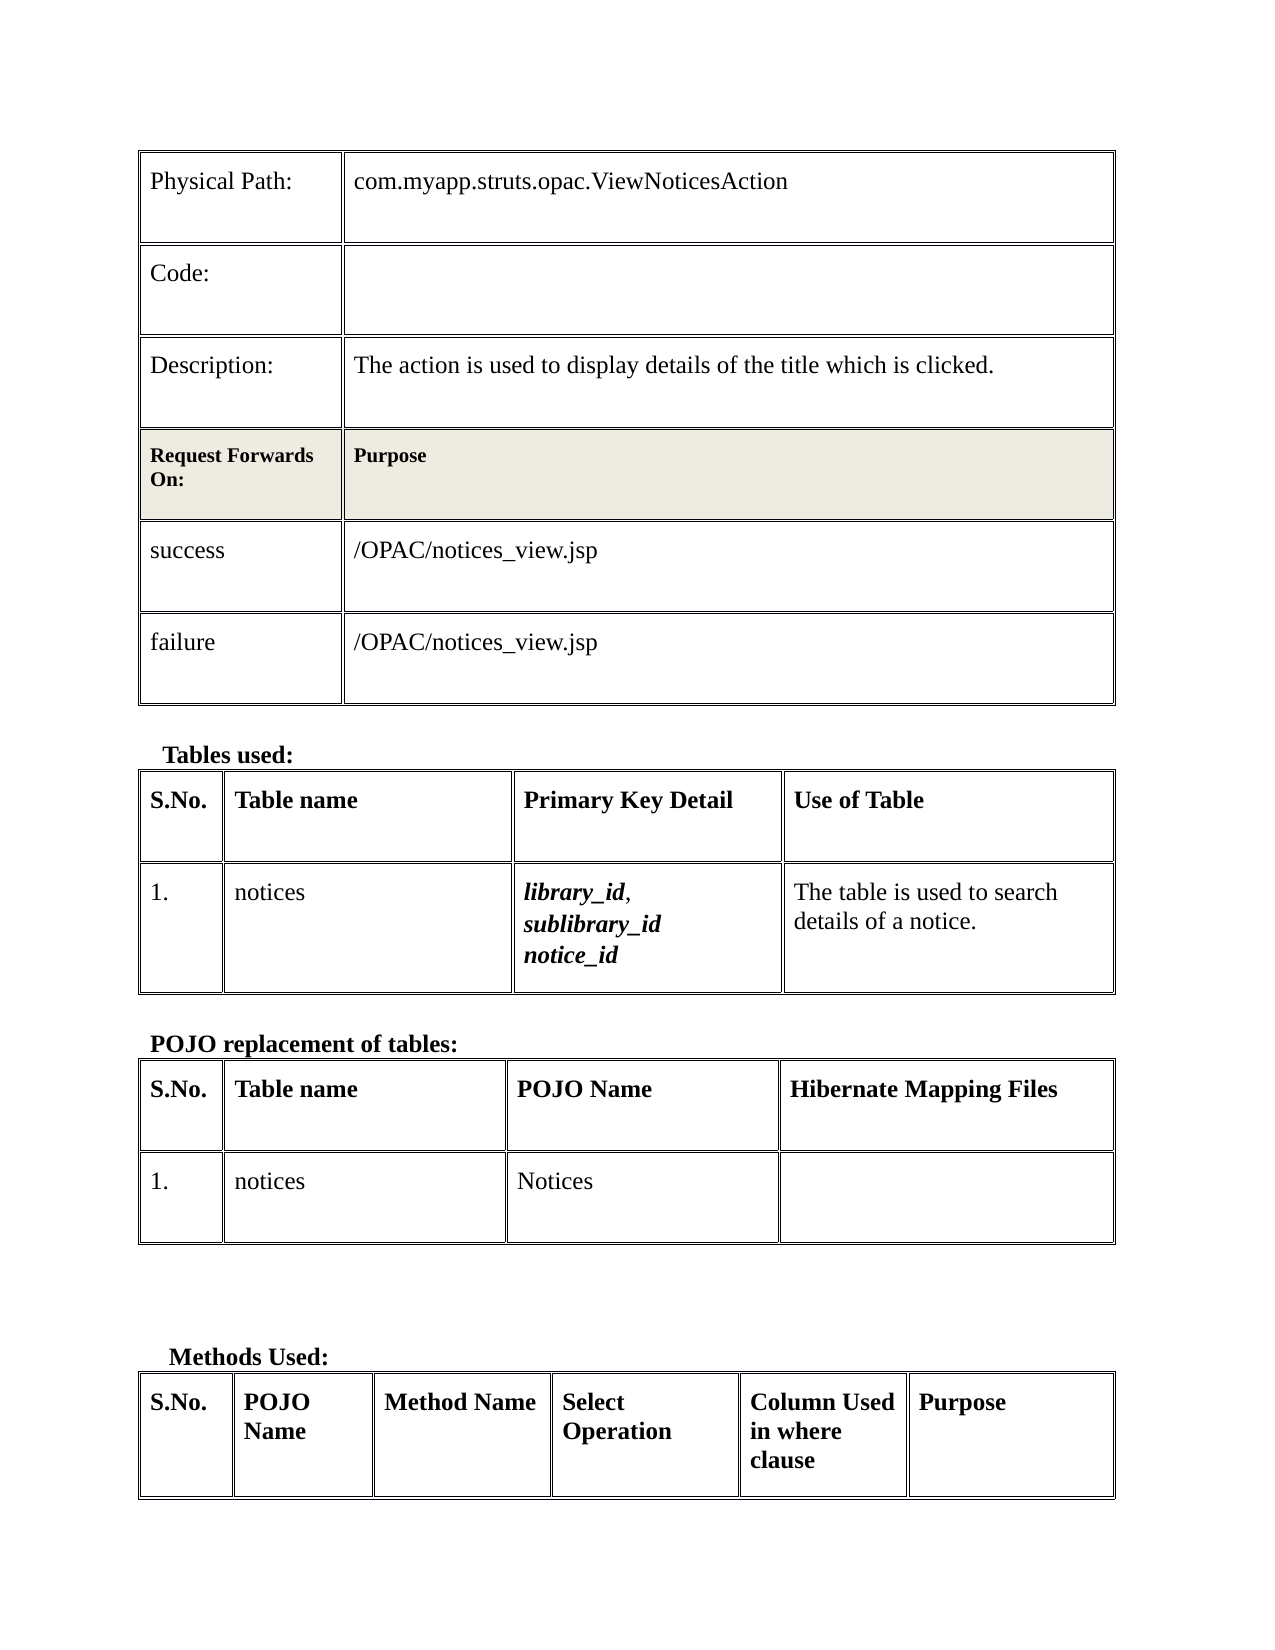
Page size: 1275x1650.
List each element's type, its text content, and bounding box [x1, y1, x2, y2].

table_header Hibernate Mapping Files [781, 1061, 1113, 1150]
text Tables used: [150, 740, 1125, 769]
table_header Table name [225, 1061, 505, 1150]
table_header S.No. [141, 772, 222, 861]
table_cell /OPAC/notices_view.jsp [345, 522, 1113, 611]
table_cell The action is used to display details of the title which is clicked. [345, 338, 1113, 427]
text POJO replacement of tables: [150, 1029, 1125, 1058]
table_cell Purpose [345, 430, 1113, 519]
table_header S.No. [141, 1374, 232, 1496]
table_cell Request Forwards On: [141, 430, 341, 519]
table_header Table name [225, 772, 511, 861]
table_cell notices [225, 1153, 505, 1242]
table_cell 1. [141, 1153, 222, 1242]
table_header Purpose [910, 1374, 1113, 1496]
table_cell success [141, 522, 341, 611]
table_header Select Operation [553, 1374, 738, 1496]
table_header Method Name [375, 1374, 550, 1496]
table_cell 1. [141, 864, 222, 992]
table_header Column Used in where clause [741, 1374, 906, 1496]
table_header S.No. [141, 1061, 222, 1150]
table_cell The table is used to search details of a notice. [785, 864, 1113, 992]
table_cell failure [141, 614, 341, 703]
table_header POJO Name [508, 1061, 778, 1150]
text Methods Used: [150, 1342, 1125, 1371]
table_cell Notices [508, 1153, 778, 1242]
table_header Use of Table [785, 772, 1113, 861]
table_header Primary Key Detail [515, 772, 781, 861]
table_header POJO Name [235, 1374, 372, 1496]
table_cell [345, 246, 1113, 334]
table_cell Physical Path: [141, 153, 341, 242]
table_cell Code: [141, 246, 341, 334]
table_cell /OPAC/notices_view.jsp [345, 614, 1113, 703]
table_cell [781, 1153, 1113, 1242]
table_cell notices [225, 864, 511, 992]
table_cell com.myapp.struts.opac.ViewNoticesAction [345, 153, 1113, 242]
table_cell Description: [141, 338, 341, 427]
table_cell library_id, sublibrary_id notice_id [515, 864, 781, 992]
